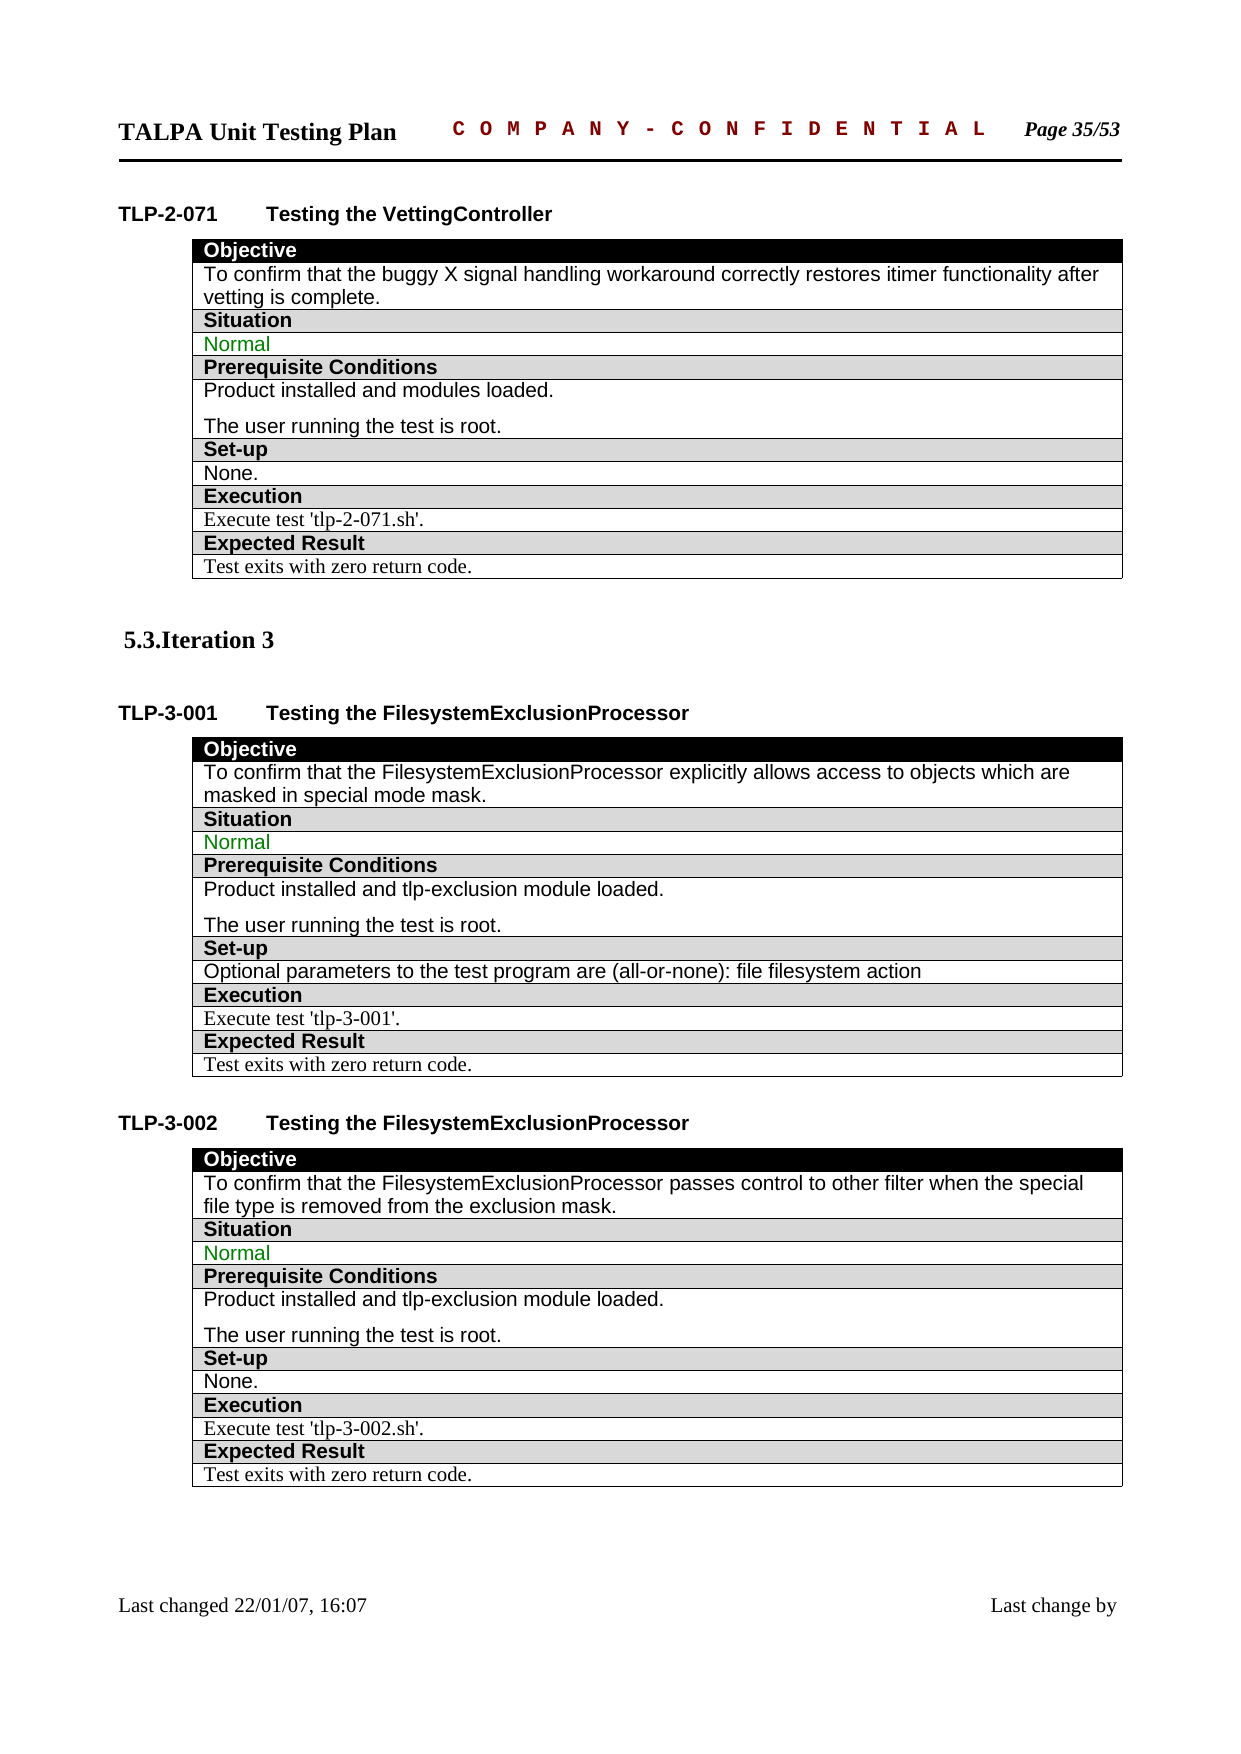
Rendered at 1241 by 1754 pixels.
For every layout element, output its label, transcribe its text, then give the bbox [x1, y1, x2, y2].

table_cell Set-up [193, 937, 1122, 960]
table_cell To confirm that the FilesystemExclusionProcessor explicitly allows access to objects which are masked in special mode mask. [193, 762, 1122, 807]
table_cell Execution [193, 984, 1122, 1006]
table_cell Test exits with zero return code. [193, 1464, 1122, 1486]
table_cell Expected Result [193, 532, 1122, 554]
table_header Objective [193, 1149, 1122, 1171]
table_cell Prerequisite Conditions [193, 855, 1122, 877]
table_cell Execute test 'tlp-3-001'. [193, 1007, 1122, 1030]
subtitle Iteration 3 [124, 626, 1122, 653]
table_cell Expected Result [193, 1441, 1122, 1463]
table_cell To confirm that the FilesystemExclusionProcessor passes control to other filter when the special file type is removed from the exclusion mask. [193, 1172, 1122, 1218]
text TLP-2-071 Testing the VettingController [118, 203, 1122, 226]
table_cell Prerequisite Conditions [193, 356, 1122, 379]
table_cell Expected Result [193, 1031, 1122, 1053]
text TLP-3-002 Testing the FilesystemExclusionProcessor [118, 1112, 1122, 1135]
table_cell Normal [193, 832, 1122, 854]
table_cell Situation [193, 310, 1122, 332]
table_cell Test exits with zero return code. [193, 1054, 1122, 1076]
table_cell Set-up [193, 439, 1122, 461]
table_cell None. [193, 462, 1122, 485]
table_header Objective [193, 240, 1122, 262]
table_cell Execution [193, 1394, 1122, 1417]
text TLP-3-001 Testing the FilesystemExclusionProcessor [118, 702, 1122, 725]
table_cell Product installed and modules loaded. The user running the test is root. [193, 380, 1122, 438]
table_cell Test exits with zero return code. [193, 555, 1122, 578]
table_cell Set-up [193, 1348, 1122, 1370]
table_cell Situation [193, 808, 1122, 831]
table_cell Execute test 'tlp-3-002.sh'. [193, 1418, 1122, 1440]
table_cell Optional parameters to the test program are (all-or-none): file filesystem action [193, 961, 1122, 983]
table_header Objective [193, 738, 1122, 761]
table_cell Situation [193, 1219, 1122, 1241]
table_cell Normal [193, 1242, 1122, 1264]
table_cell Normal [193, 333, 1122, 355]
table_cell Execution [193, 486, 1122, 508]
table_cell Product installed and tlp-exclusion module loaded. The user running the test is root. [193, 878, 1122, 936]
table_cell Prerequisite Conditions [193, 1265, 1122, 1288]
table_cell Product installed and tlp-exclusion module loaded. The user running the test is root. [193, 1289, 1122, 1347]
table_cell Execute test 'tlp-2-071.sh'. [193, 509, 1122, 531]
table_cell None. [193, 1371, 1122, 1393]
table_cell To confirm that the buggy X signal handling workaround correctly restores itimer functionality after vetting is complete. [193, 263, 1122, 309]
